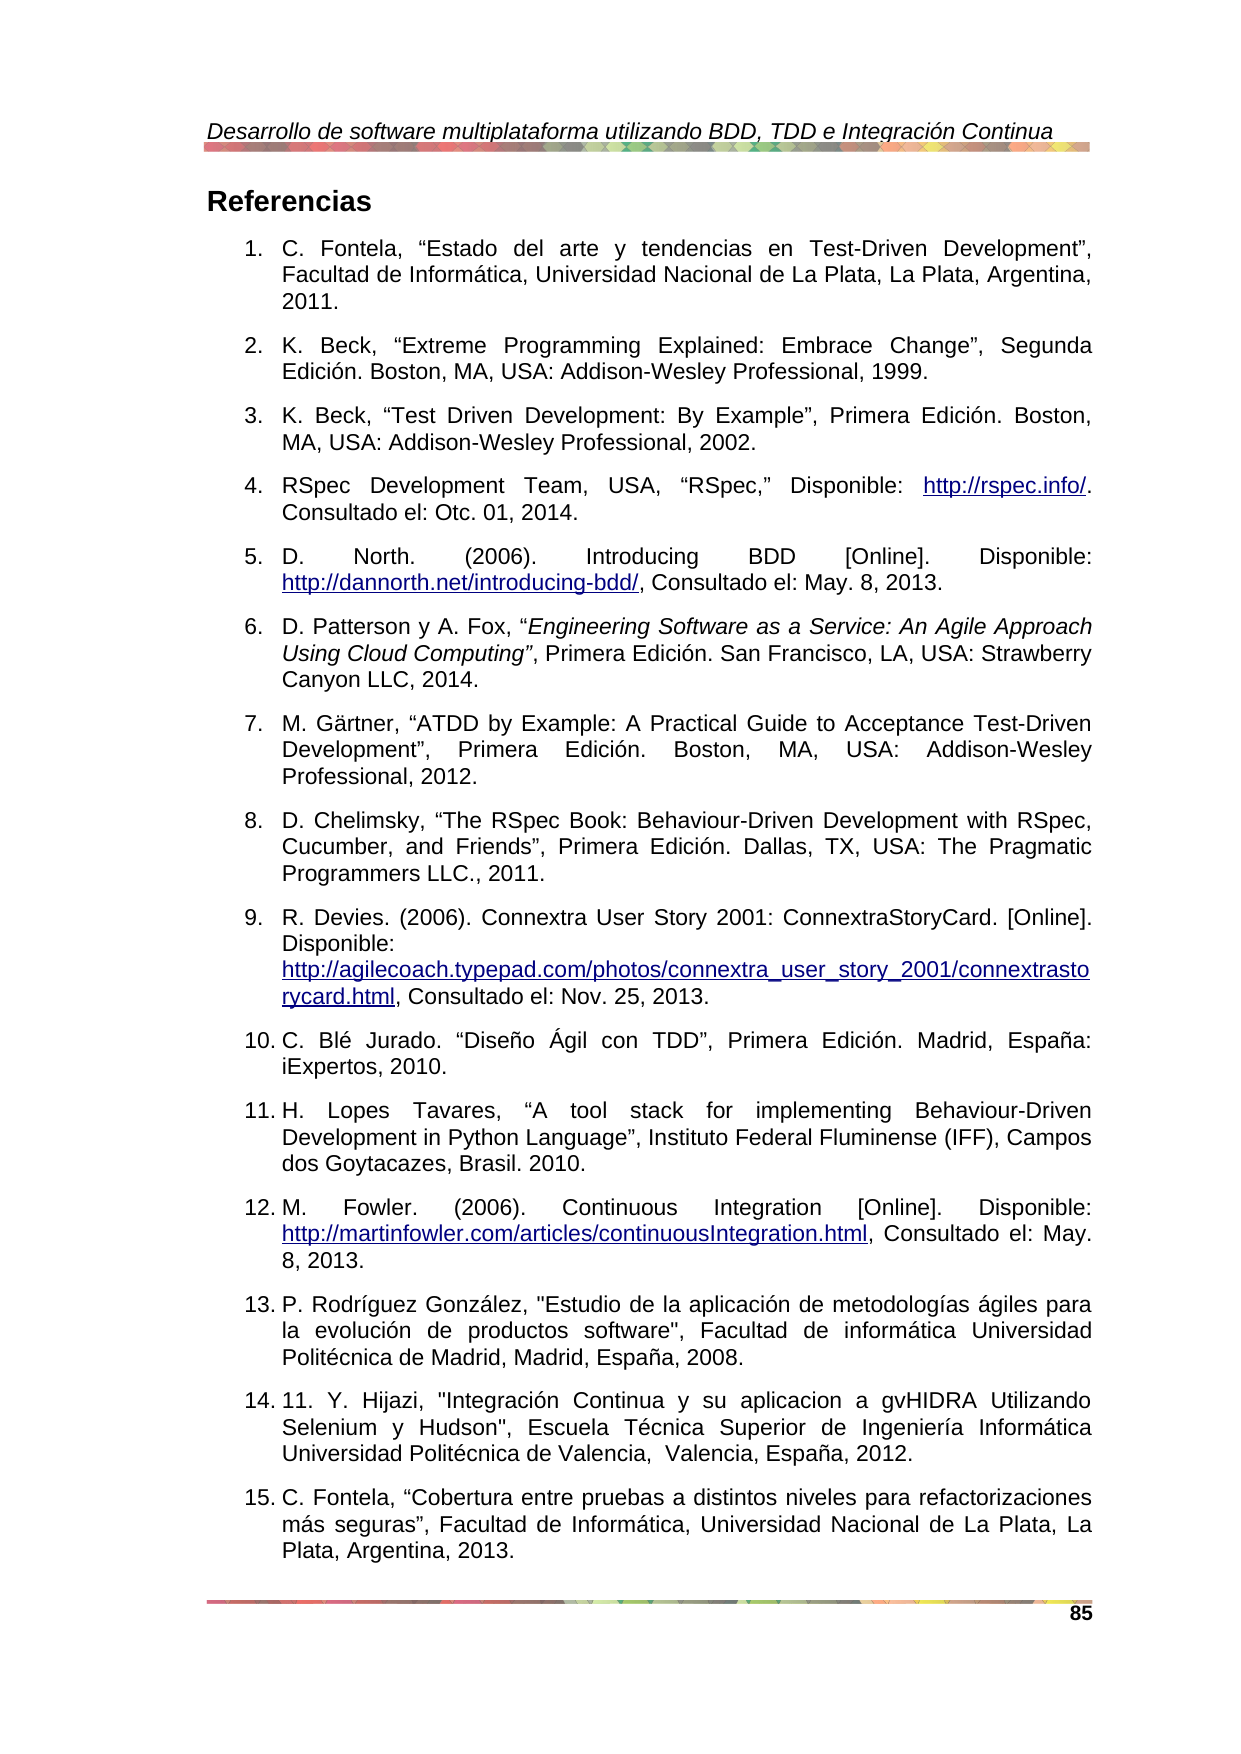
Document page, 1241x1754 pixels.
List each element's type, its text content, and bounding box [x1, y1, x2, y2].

subtitle P. Rodríguez González, "Estudio de la aplicación de metodologías ágiles para la evolución de productos software", Facultad de informática Universidad Politécnica de Madrid, Madrid, España, 2008. [244, 1291, 1093, 1370]
subtitle RSpec Development Team, USA, “RSpec,” Disponible: http://rspec.info/. Consultado el: Otc. 01, 2014. [244, 472, 1093, 525]
text [203, 142, 1090, 152]
subtitle C. Fontela, “Estado del arte y tendencias en Test-Driven Development”, Facultad de Informática, Universidad Nacional de La Plata, La Plata, Argentina, 2011. [244, 235, 1093, 314]
subtitle C. Fontela, “Cobertura entre pruebas a distintos niveles para refactorizaciones más seguras”, Facultad de Informática, Universidad Nacional de La Plata, La Plata, Argentina, 2013. [244, 1484, 1093, 1563]
subtitle M. Gärtner, “ATDD by Example: A Practical Guide to Acceptance Test-Driven Development”, Primera Edición. Boston, MA, USA: Addison-Wesley Professional, 2012. [244, 710, 1093, 789]
subtitle R. Devies. (2006). Connextra User Story 2001: ConnextraStoryCard. [Online]. Disponible: http://agilecoach.typepad.com/photos/connextra_user_story_2001/connextrastorycard.html, Consultado el: Nov. 25, 2013. [244, 904, 1093, 1009]
subtitle K. Beck, “Extreme Programming Explained: Embrace Change”, Segunda Edición. Boston, MA, USA: Addison-Wesley Professional, 1999. [244, 332, 1093, 384]
subtitle K. Beck, “Test Driven Development: By Example”, Primera Edición. Boston, MA, USA: Addison-Wesley Professional, 2002. [244, 402, 1093, 455]
subtitle 11. Y. Hijazi, "Integración Continua y su aplicacion a gvHIDRA Utilizando Selenium y Hudson", Escuela Técnica Superior de Ingeniería Informática Universidad Politécnica de Valencia, Valencia, España, 2012. [244, 1387, 1093, 1467]
subtitle M. Fowler. (2006). Continuous Integration [Online]. Disponible: http://martinfowler.com/articles/continuousIntegration.html, Consultado el: May. 8, 2013. [244, 1194, 1093, 1273]
subtitle Referencias [207, 184, 1093, 217]
subtitle H. Lopes Tavares, “A tool stack for implementing Behaviour-Driven Development in Python Language”, Instituto Federal Fluminense (IFF), Campos dos Goytacazes, Brasil. 2010. [244, 1097, 1093, 1176]
text [206, 1600, 1093, 1604]
subtitle D. Chelimsky, “The RSpec Book: Behaviour-Driven Development with RSpec, Cucumber, and Friends”, Primera Edición. Dallas, TX, USA: The Pragmatic Programmers LLC., 2011. [244, 807, 1093, 886]
subtitle D. Patterson y A. Fox, “Engineering Software as a Service: An Agile Approach Using Cloud Computing”, Primera Edición. San Francisco, LA, USA: Strawberry Canyon LLC, 2014. [244, 613, 1093, 692]
subtitle D. North. (2006). Introducing BDD [Online]. Disponible: http://dannorth.net/introducing-bdd/, Consultado el: May. 8, 2013. [244, 543, 1093, 596]
subtitle C. Blé Jurado. “Diseño Ágil con TDD”, Primera Edición. Madrid, España: iExpertos, 2010. [244, 1027, 1093, 1079]
